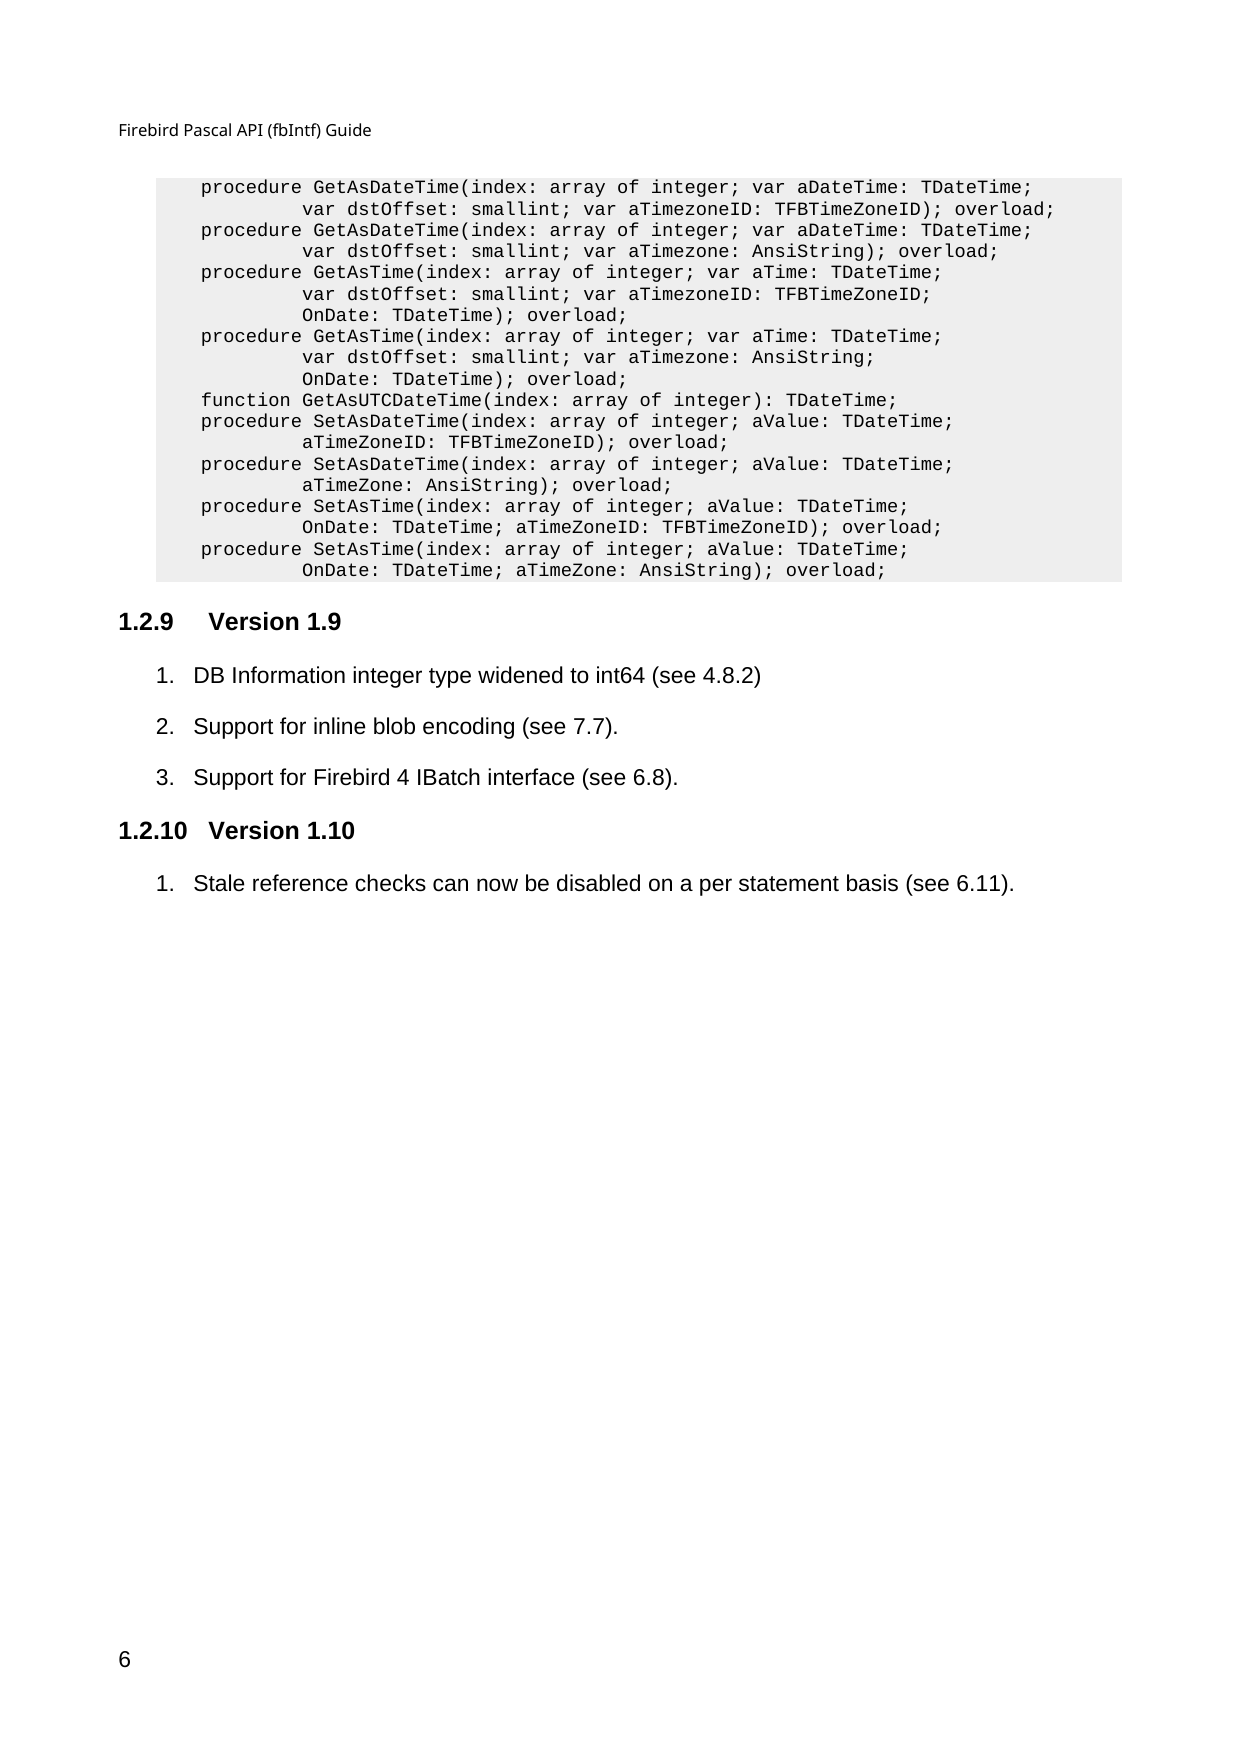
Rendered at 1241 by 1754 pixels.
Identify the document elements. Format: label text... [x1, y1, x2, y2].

list Support for Firebird 4 IBatch interface (see 6.8). [156, 764, 1122, 791]
text aTimeZone: AnsiString); overload; [156, 476, 1122, 497]
text procedure SetAsTime(index: array of integer; aValue: TDateTime; [156, 497, 1122, 518]
text function GetAsUTCDateTime(index: array of integer): TDateTime; [156, 391, 1122, 412]
subtitle Version 1.10 [118, 816, 1122, 844]
text procedure SetAsDateTime(index: array of integer; aValue: TDateTime; [156, 454, 1122, 476]
text OnDate: TDateTime; aTimeZone: AnsiString); overload; [156, 561, 1122, 582]
text OnDate: TDateTime); overload; [156, 306, 1122, 327]
subtitle Version 1.9 [118, 607, 1122, 636]
list DB Information integer type widened to int64 (see 4.8.2) [156, 662, 1122, 688]
text OnDate: TDateTime); overload; [156, 369, 1122, 391]
text var dstOffset: smallint; var aTimezoneID: TFBTimeZoneID); overload; [156, 199, 1122, 221]
text procedure GetAsTime(index: array of integer; var aTime: TDateTime; [156, 327, 1122, 348]
text OnDate: TDateTime; aTimeZoneID: TFBTimeZoneID); overload; [156, 518, 1122, 539]
text var dstOffset: smallint; var aTimezone: AnsiString; [156, 348, 1122, 369]
text procedure GetAsDateTime(index: array of integer; var aDateTime: TDateTime; [156, 221, 1122, 242]
text procedure GetAsTime(index: array of integer; var aTime: TDateTime; [156, 263, 1122, 284]
text aTimeZoneID: TFBTimeZoneID); overload; [156, 433, 1122, 454]
text procedure SetAsDateTime(index: array of integer; aValue: TDateTime; [156, 412, 1122, 433]
text var dstOffset: smallint; var aTimezoneID: TFBTimeZoneID; [156, 284, 1122, 306]
text procedure GetAsDateTime(index: array of integer; var aDateTime: TDateTime; [156, 178, 1122, 199]
text var dstOffset: smallint; var aTimezone: AnsiString); overload; [156, 242, 1122, 263]
list Stale reference checks can now be disabled on a per statement basis (see 6.11). [156, 870, 1122, 896]
list Support for inline blob encoding (see 7.7). [156, 713, 1122, 739]
text procedure SetAsTime(index: array of integer; aValue: TDateTime; [156, 539, 1122, 561]
